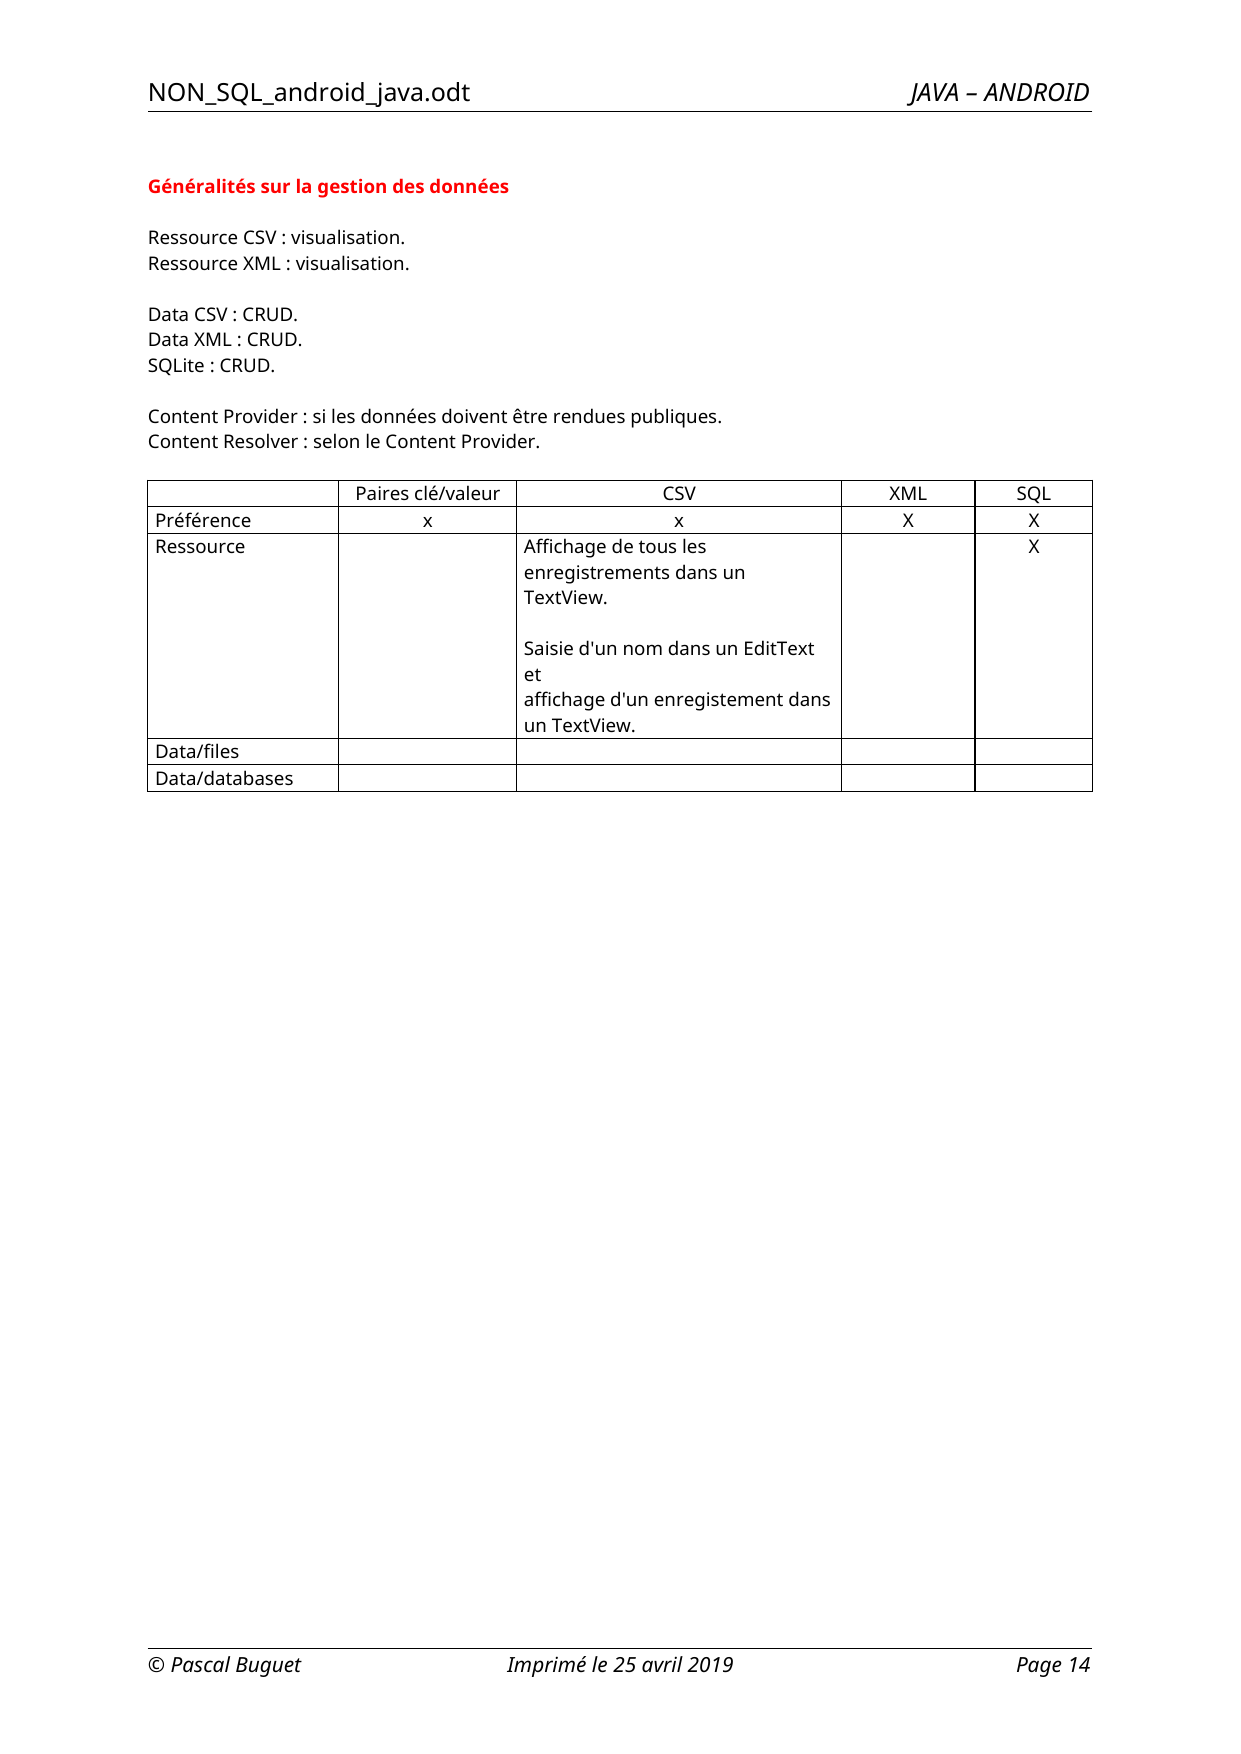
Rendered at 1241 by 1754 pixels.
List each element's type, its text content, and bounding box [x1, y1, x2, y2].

text Content Resolver : selon le Content Provider. [148, 428, 1092, 454]
table_cell x [339, 507, 516, 533]
table_cell [976, 765, 1092, 791]
text Ressource CSV : visualisation. [148, 224, 1092, 250]
table_header Paires clé/valeur [339, 481, 516, 506]
table_cell [517, 765, 841, 791]
table_header [148, 481, 338, 506]
table_cell X [976, 507, 1092, 533]
table_cell [339, 765, 516, 791]
table_cell x [517, 507, 841, 533]
table_header XML [842, 481, 974, 506]
table_cell X [976, 534, 1092, 738]
text Data CSV : CRUD. [148, 301, 1092, 326]
table_cell Affichage de tous les enregistrements dans un TextView. Saisie d'un nom dans un EditText et affichage d'un enregistement dans un TextView. [517, 534, 841, 738]
table_cell Préférence [148, 507, 338, 533]
text Data XML : CRUD. [148, 326, 1092, 352]
table_cell [842, 739, 974, 764]
table_header SQL [976, 481, 1092, 506]
table_header CSV [517, 481, 841, 506]
table_cell [842, 765, 974, 791]
table_cell Data/files [148, 739, 338, 764]
table_cell [517, 739, 841, 764]
table_cell Ressource [148, 534, 338, 738]
text Généralités sur la gestion des données [148, 173, 1092, 199]
text Ressource XML : visualisation. [148, 250, 1092, 275]
table_cell X [842, 507, 974, 533]
table_cell [842, 534, 974, 738]
table_cell Data/databases [148, 765, 338, 791]
text SQLite : CRUD. [148, 352, 1092, 377]
table_cell [339, 739, 516, 764]
table_cell [976, 739, 1092, 764]
text Content Provider : si les données doivent être rendues publiques. [148, 403, 1092, 428]
table_cell [339, 534, 516, 738]
